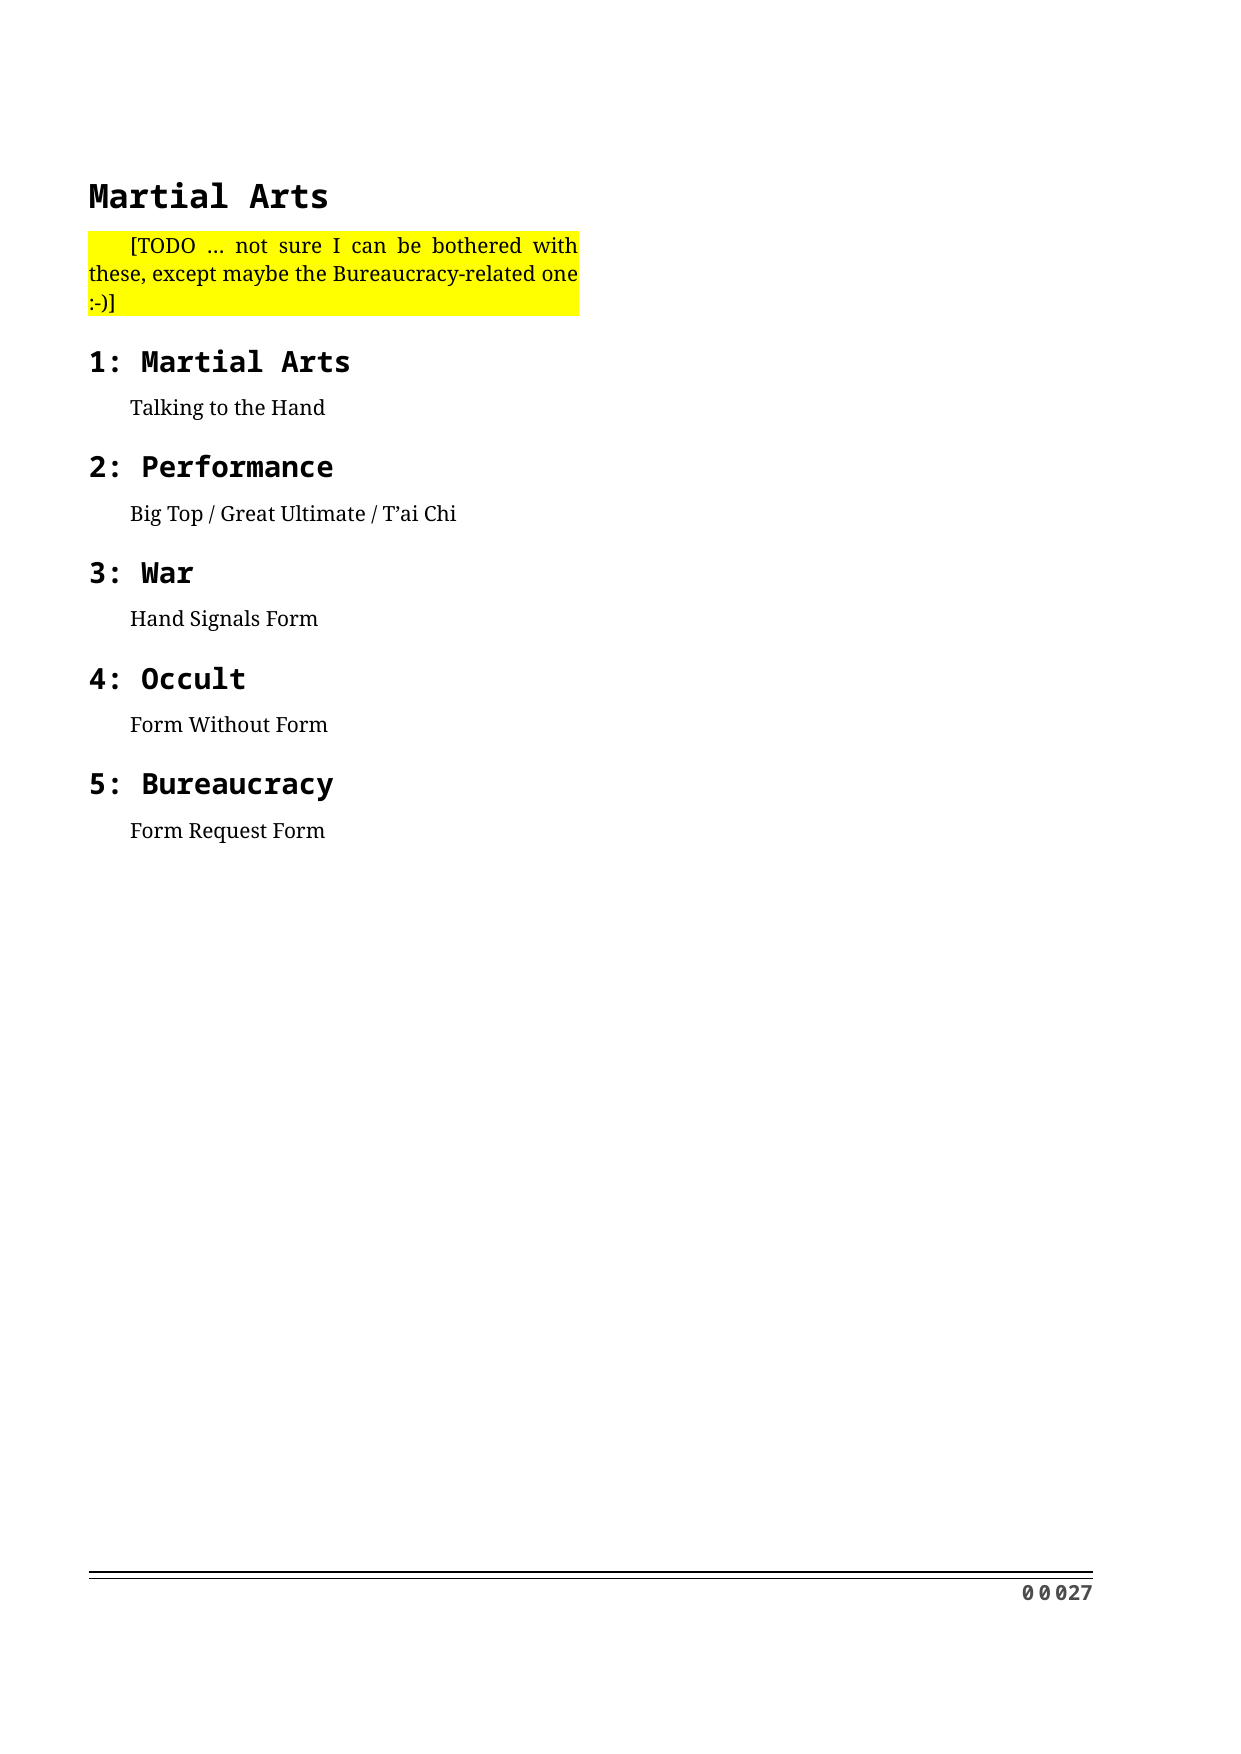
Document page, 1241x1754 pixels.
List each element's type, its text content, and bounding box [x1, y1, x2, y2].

text [TODO … not sure I can be bothered with these, except maybe the Bureaucracy-related one :-)] [88, 231, 579, 316]
text Form Without Form [88, 710, 579, 739]
text Talking to the Hand [88, 393, 579, 422]
text Big Top / Great Ultimate / T’ai Chi [88, 499, 579, 527]
text Form Request Form [88, 816, 579, 844]
text Hand Signals Form [88, 604, 579, 633]
subtitle Martial Arts [88, 173, 579, 218]
subtitle 4: Occult [88, 658, 579, 698]
subtitle 5: Bureaucracy [88, 764, 579, 803]
subtitle 1: Martial Arts [88, 341, 579, 381]
subtitle 2: Performance [88, 447, 579, 486]
subtitle 3: War [88, 552, 579, 592]
